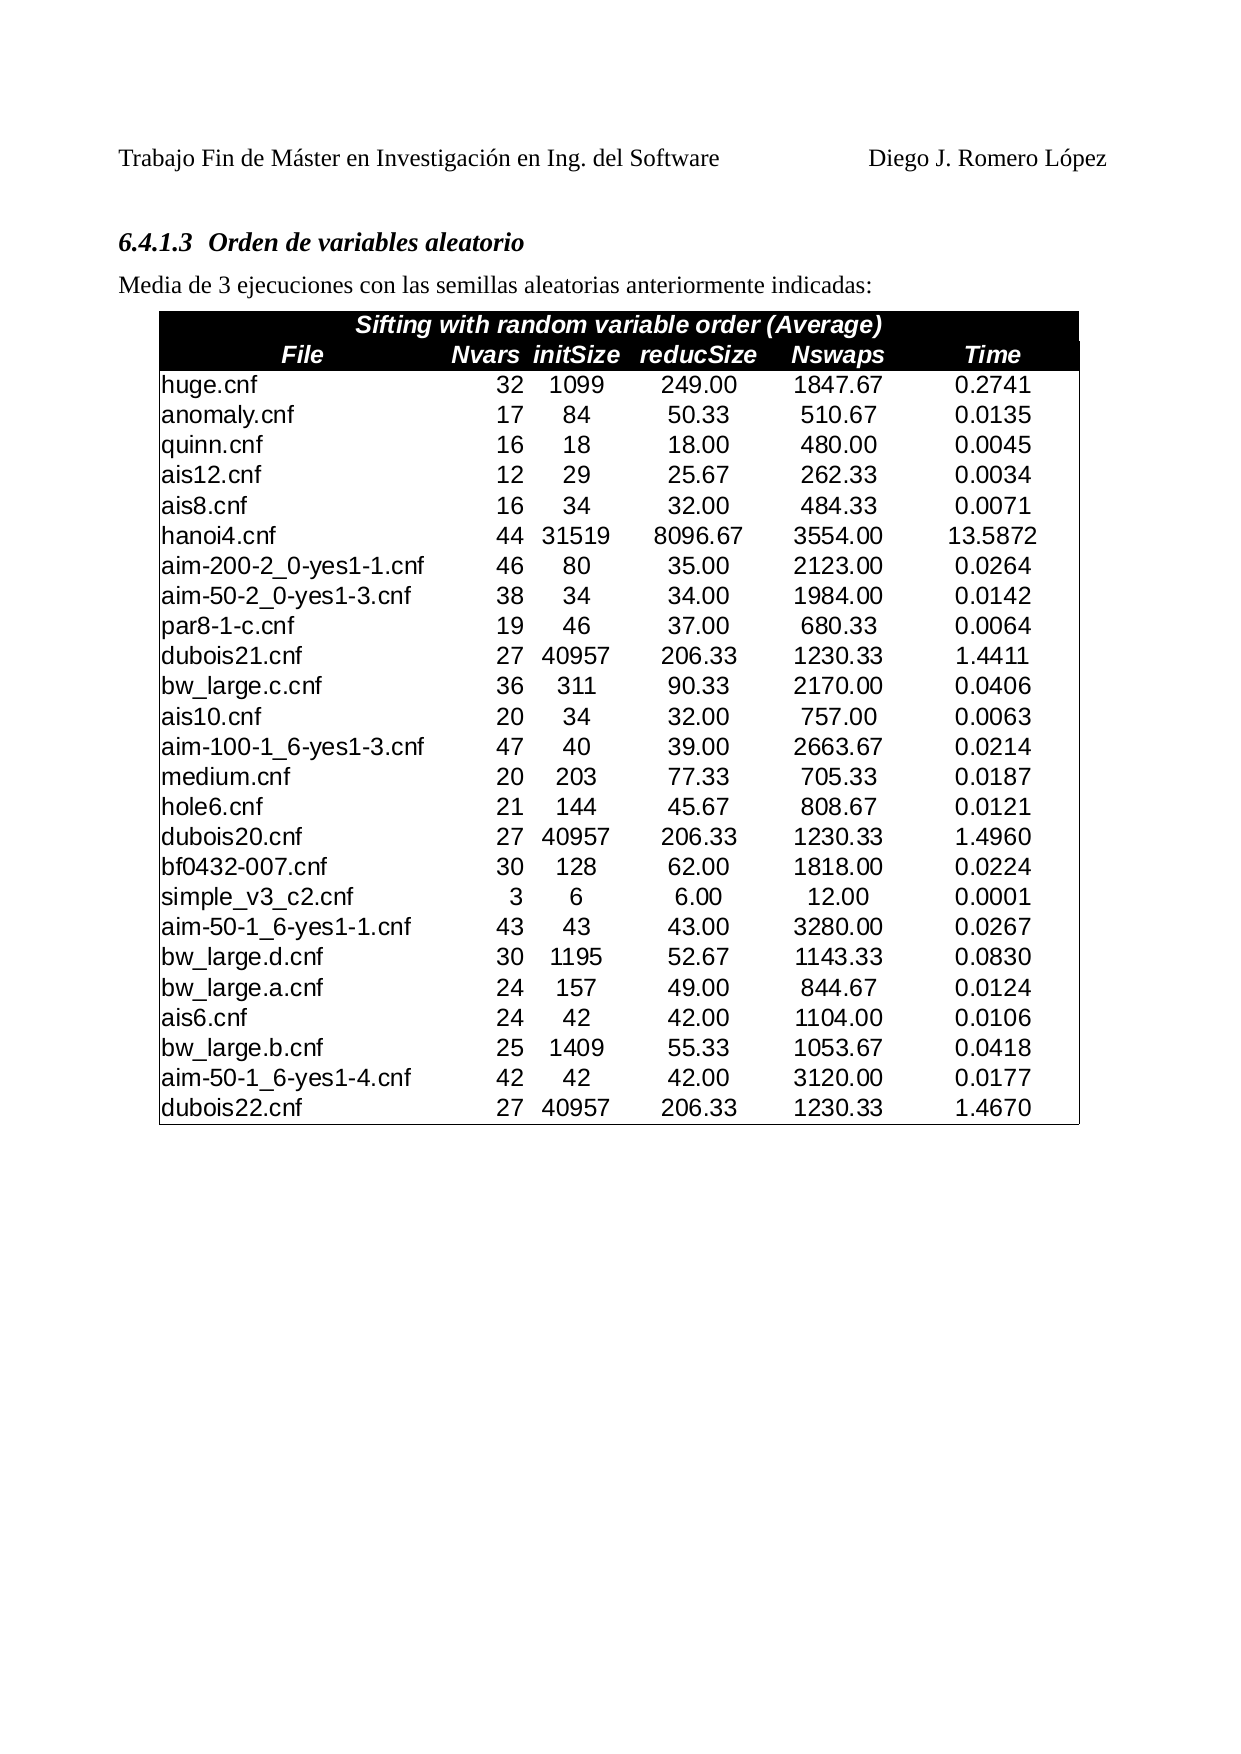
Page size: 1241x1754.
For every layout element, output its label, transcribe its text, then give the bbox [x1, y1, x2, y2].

subtitle Orden de variables aleatorio [118, 226, 1122, 257]
text Media de 3 ejecuciones con las semillas aleatorias anteriormente indicadas: [118, 270, 1122, 299]
